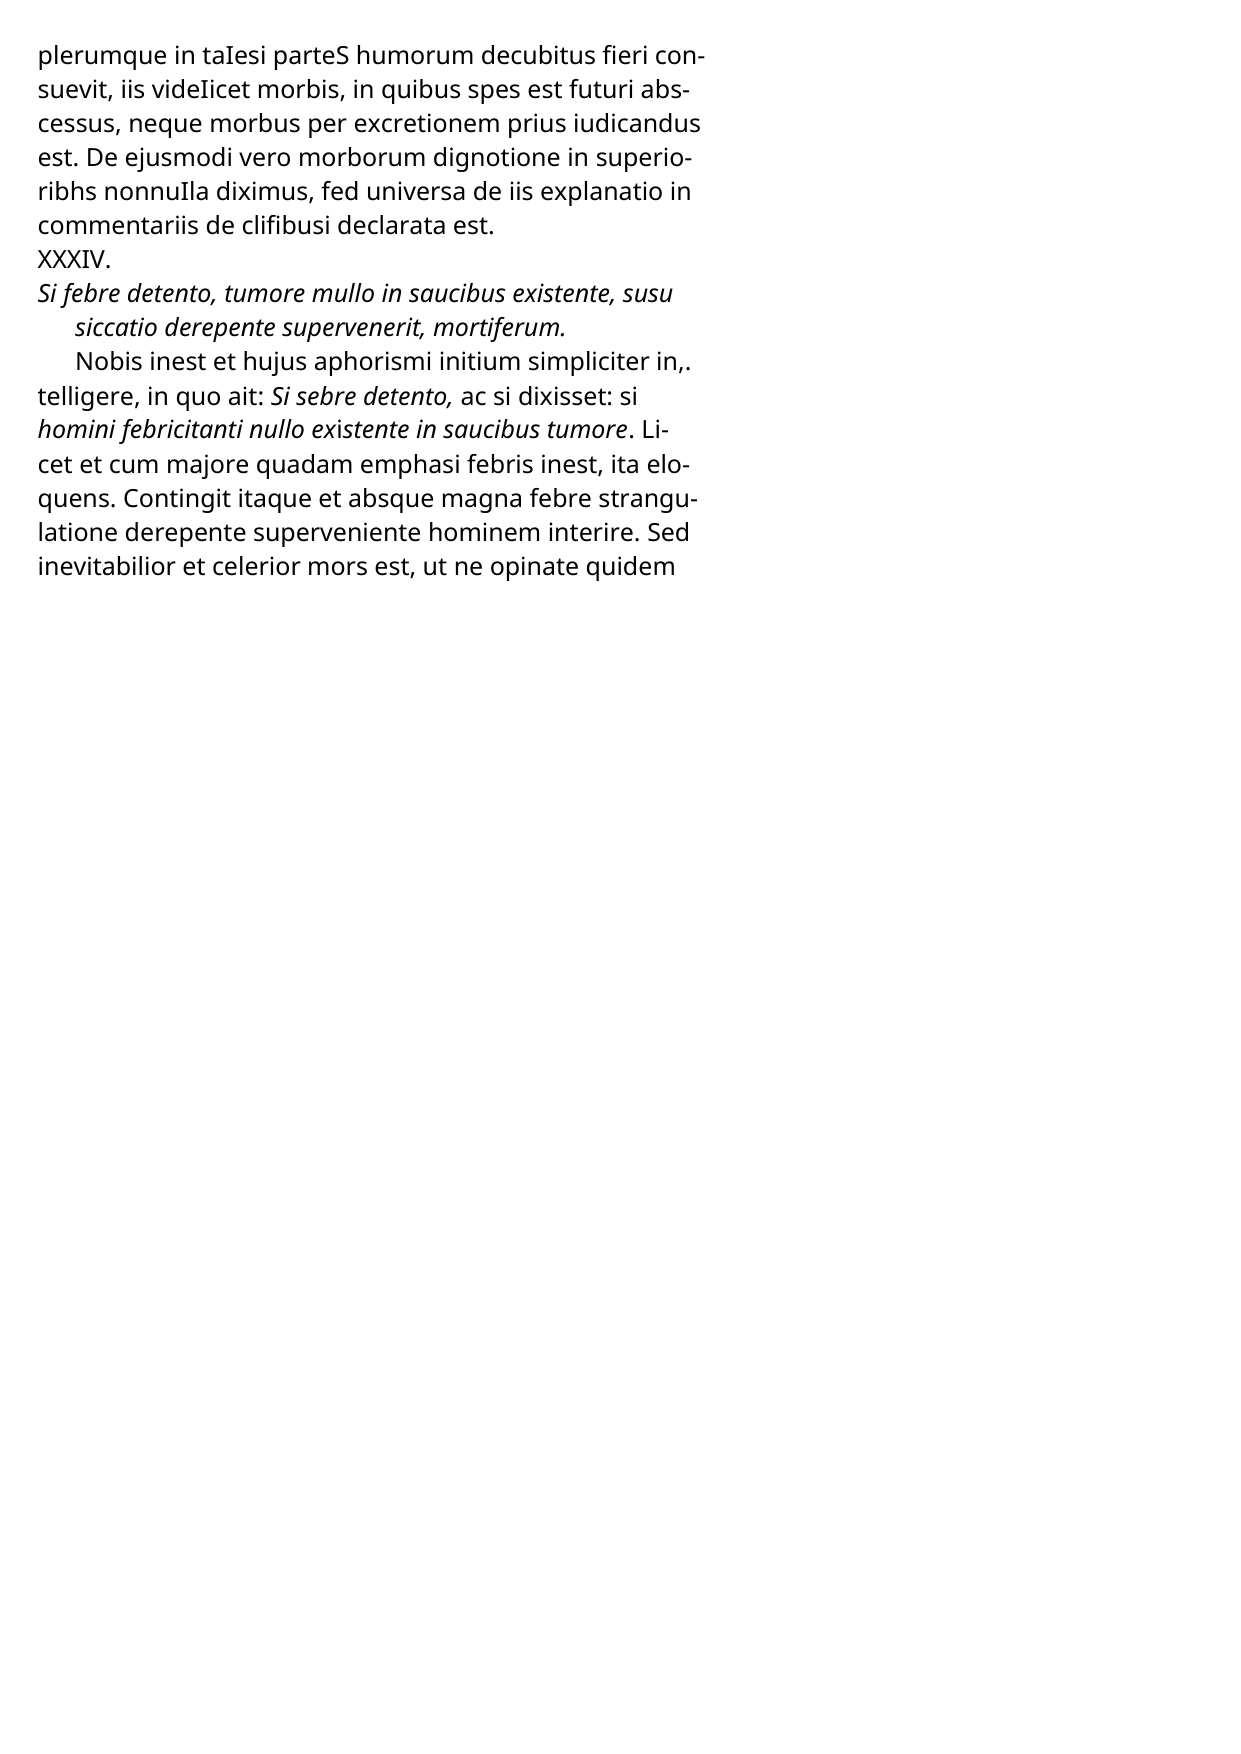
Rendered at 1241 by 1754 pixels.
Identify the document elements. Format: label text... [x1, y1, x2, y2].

text plerumque in taIesi parteS humorum decubitus fieri con- suevit, iis videIicet morbis, in quibus spes est futuri abs- cessus, neque morbus per excretionem prius iudicandus est. De ejusmodi vero morborum dignotione in superio- ribhs nonnuIla diximus, fed universa de iis explanatio in commentariis de clifibusi declarata est. [37, 37, 1203, 242]
text Nobis inest et hujus aphorismi initium simpliciter in,. telligere, in quo ait: Si sebre detento, ac si dixisset: si homini febricitanti nullo existente in saucibus tumore. Li- cet et cum majore quadam emphasi febris inest, ita elo- quens. Contingit itaque et absque magna febre strangu- latione derepente superveniente hominem interire. Sed inevitabilior et celerior mors est, ut ne opinate quidem [37, 344, 1203, 582]
subtitle XXXIV. [37, 242, 1203, 276]
text Si febre detento, tumore mullo in saucibus existente, susu siccatio derepente supervenerit, mortiferum. [37, 276, 1203, 344]
